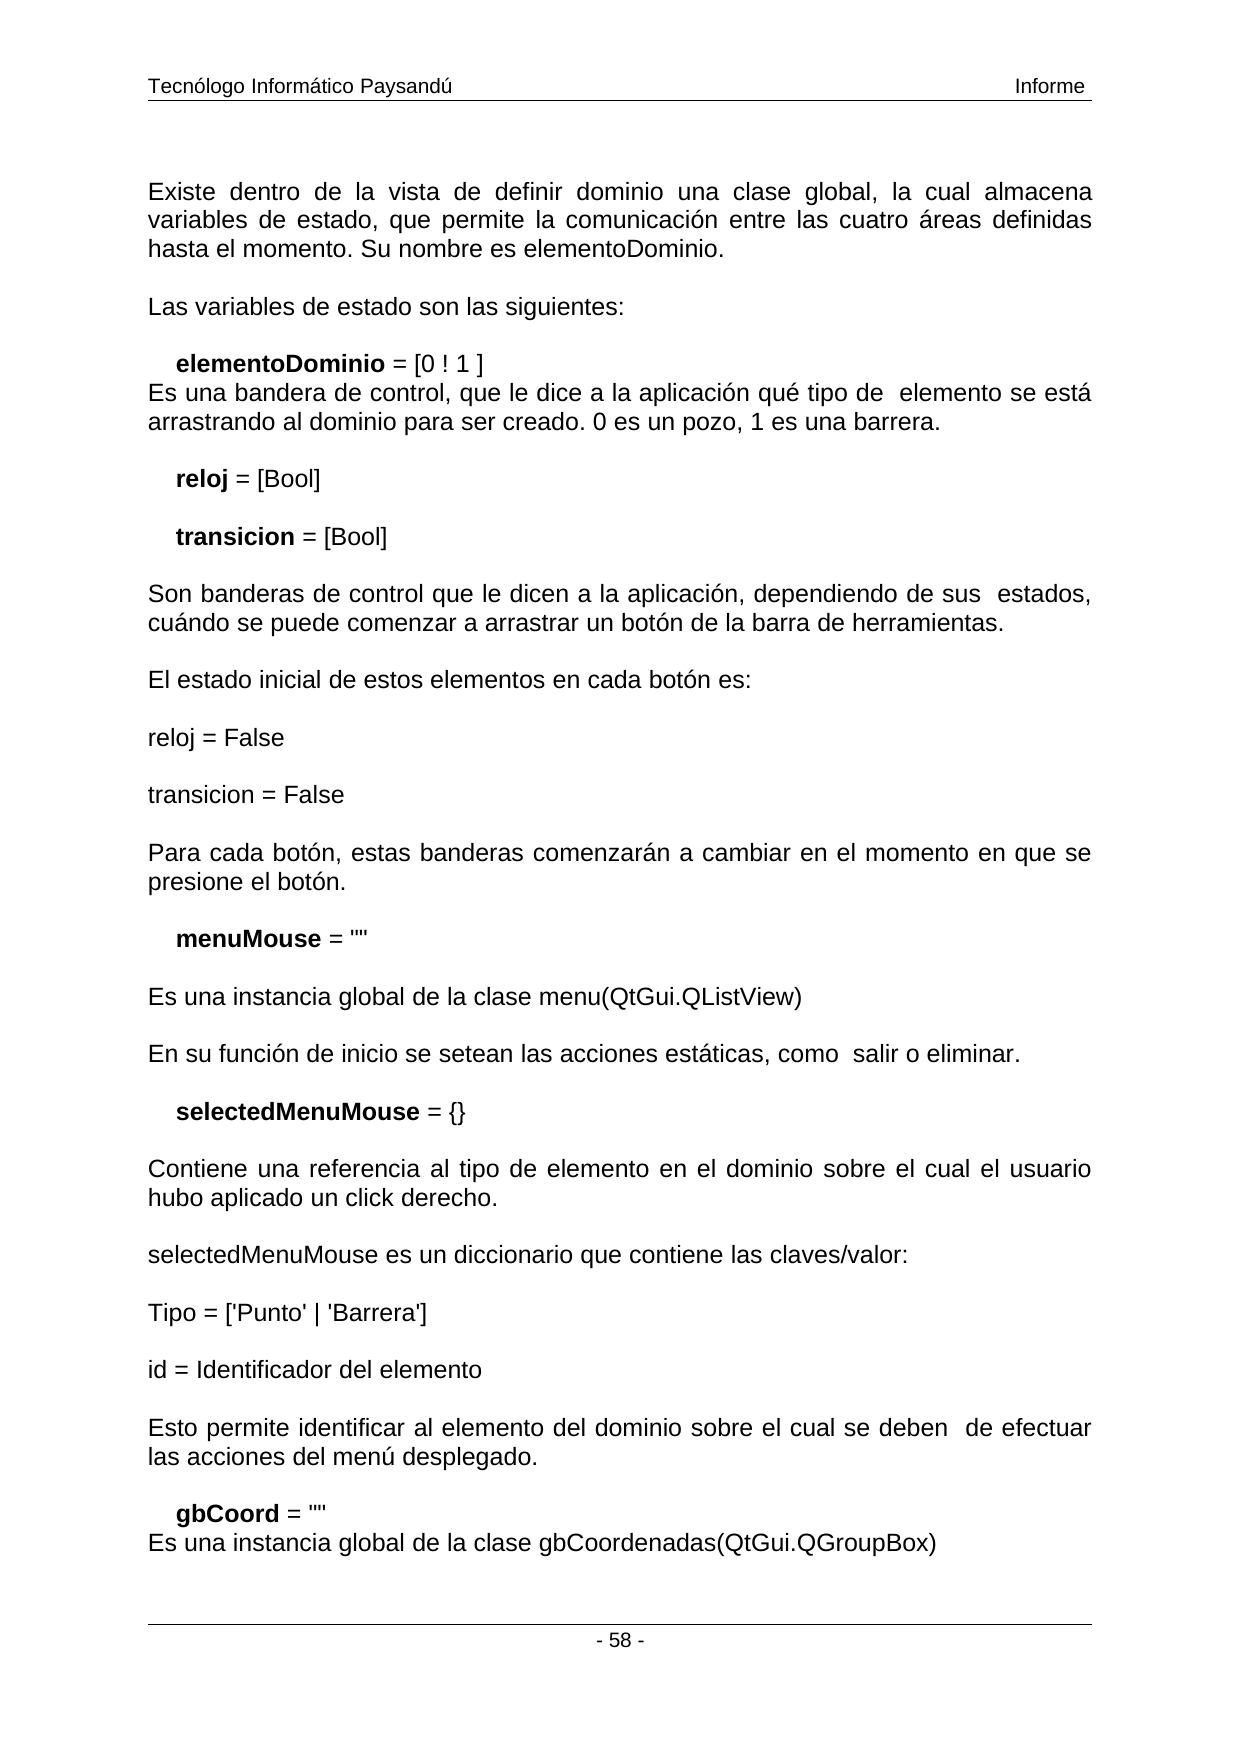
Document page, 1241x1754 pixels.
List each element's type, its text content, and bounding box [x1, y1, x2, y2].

text El estado inicial de estos elementos en cada botón es: [148, 665, 1092, 694]
text gbCoord = "" [148, 1499, 1092, 1528]
text menuMouse = "" [148, 924, 1092, 953]
text selectedMenuMouse es un diccionario que contiene las claves/valor: [148, 1240, 1092, 1269]
text Existe dentro de la vista de definir dominio una clase global, la cual almacena variables de estado, que permite la comunicación entre las cuatro áreas definidas hasta el momento. Su nombre es elementoDominio. [148, 176, 1092, 263]
text Contiene una referencia al tipo de elemento en el dominio sobre el cual el usuario hubo aplicado un click derecho. [148, 1154, 1092, 1211]
text Las variables de estado son las siguientes: [148, 291, 1092, 320]
text Es una bandera de control, que le dice a la aplicación qué tipo de elemento se está arrastrando al dominio para ser creado. 0 es un pozo, 1 es una barrera. [148, 378, 1092, 435]
text reloj = False [148, 723, 1092, 751]
text reloj = [Bool] [148, 464, 1092, 493]
text Es una instancia global de la clase menu(QtGui.QListView) [148, 981, 1092, 1010]
text Esto permite identificar al elemento del dominio sobre el cual se deben de efectuar las acciones del menú desplegado. [148, 1413, 1092, 1470]
text Son banderas de control que le dicen a la aplicación, dependiendo de sus estados, cuándo se puede comenzar a arrastrar un botón de la barra de herramientas. [148, 579, 1092, 636]
text selectedMenuMouse = {} [148, 1096, 1092, 1125]
text elementoDominio = [0 ! 1 ] [148, 349, 1092, 378]
text Para cada botón, estas banderas comenzarán a cambiar en el momento en que se presione el botón. [148, 838, 1092, 895]
text transicion = [Bool] [148, 521, 1092, 550]
text id = Identificador del elemento [148, 1355, 1092, 1384]
text En su función de inicio se setean las acciones estáticas, como salir o eliminar. [148, 1039, 1092, 1068]
text Tipo = ['Punto' | 'Barrera'] [148, 1298, 1092, 1326]
text transicion = False [148, 780, 1092, 809]
text Es una instancia global de la clase gbCoordenadas(QtGui.QGroupBox) [148, 1528, 1092, 1556]
